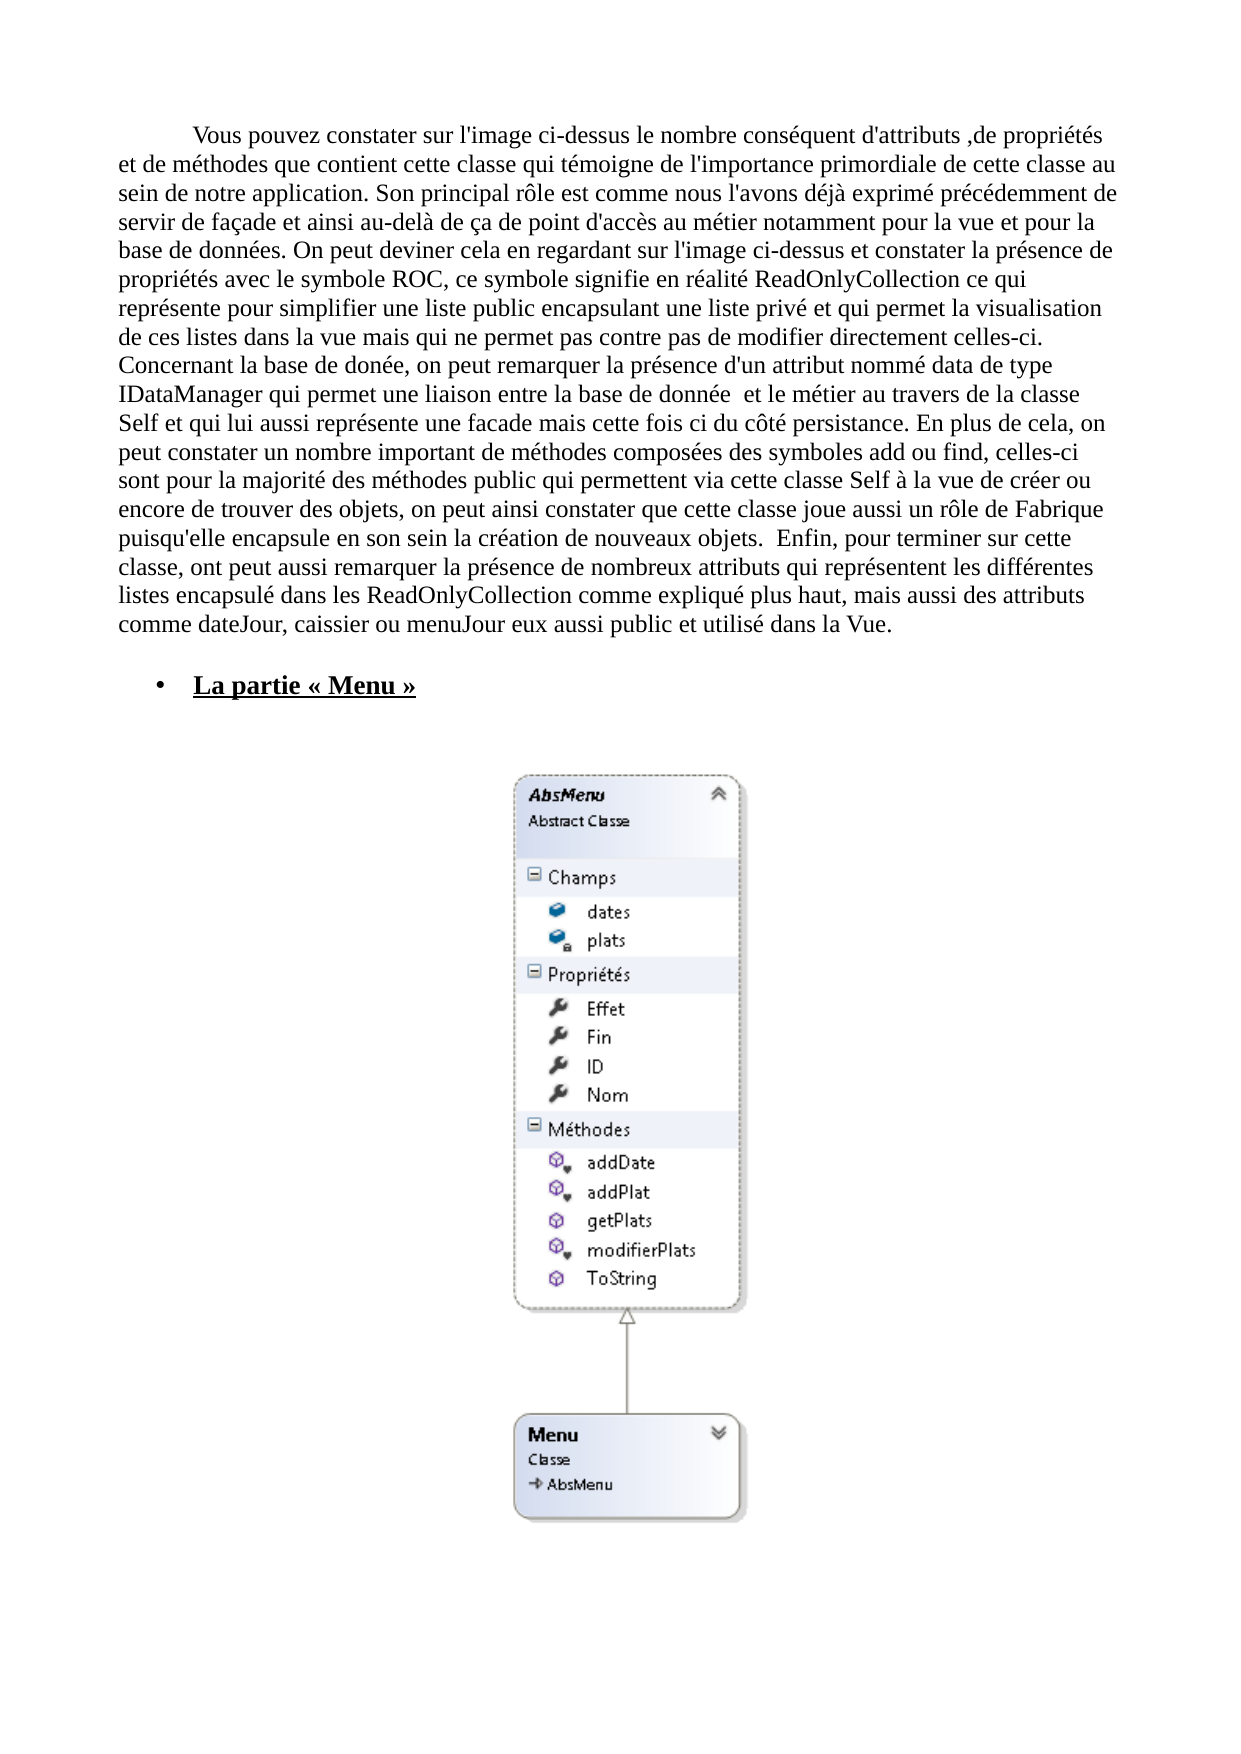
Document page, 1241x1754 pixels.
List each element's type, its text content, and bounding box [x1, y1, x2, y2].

picture [462, 731, 778, 1534]
text Vous pouvez constater sur l'image ci-dessus le nombre conséquent d'attributs ,de propriétés et de méthodes que contient cette classe qui témoigne de l'importance primordiale de cette classe au sein de notre application. Son principal rôle est comme nous l'avons déjà exprimé précédemment de servir de façade et ainsi au-delà de ça de point d'accès au métier notamment pour la vue et pour la base de données. On peut deviner cela en regardant sur l'image ci-dessus et constater la présence de propriétés avec le symbole ROC, ce symbole signifie en réalité ReadOnlyCollection ce qui représente pour simplifier une liste public encapsulant une liste privé et qui permet la visualisation de ces listes dans la vue mais qui ne permet pas contre pas de modifier directement celles-ci. Concernant la base de donée, on peut remarquer la présence d'un attribut nommé data de type IDataManager qui permet une liaison entre la base de donnée et le métier au travers de la classe Self et qui lui aussi représente une facade mais cette fois ci du côté persistance. En plus de cela, on peut constater un nombre important de méthodes composées des symboles add ou find, celles-ci sont pour la majorité des méthodes public qui permettent via cette classe Self à la vue de créer ou encore de trouver des objets, on peut ainsi constater que cette classe joue aussi un rôle de Fabrique puisqu'elle encapsule en son sein la création de nouveaux objets. Enfin, pour terminer sur cette classe, ont peut aussi remarquer la présence de nombreux attributs qui représentent les différentes listes encapsulé dans les ReadOnlyCollection comme expliqué plus haut, mais aussi des attributs comme dateJour, caissier ou menuJour eux aussi public et utilisé dans la Vue. [118, 118, 1122, 638]
list La partie « Menu » [156, 669, 1122, 700]
